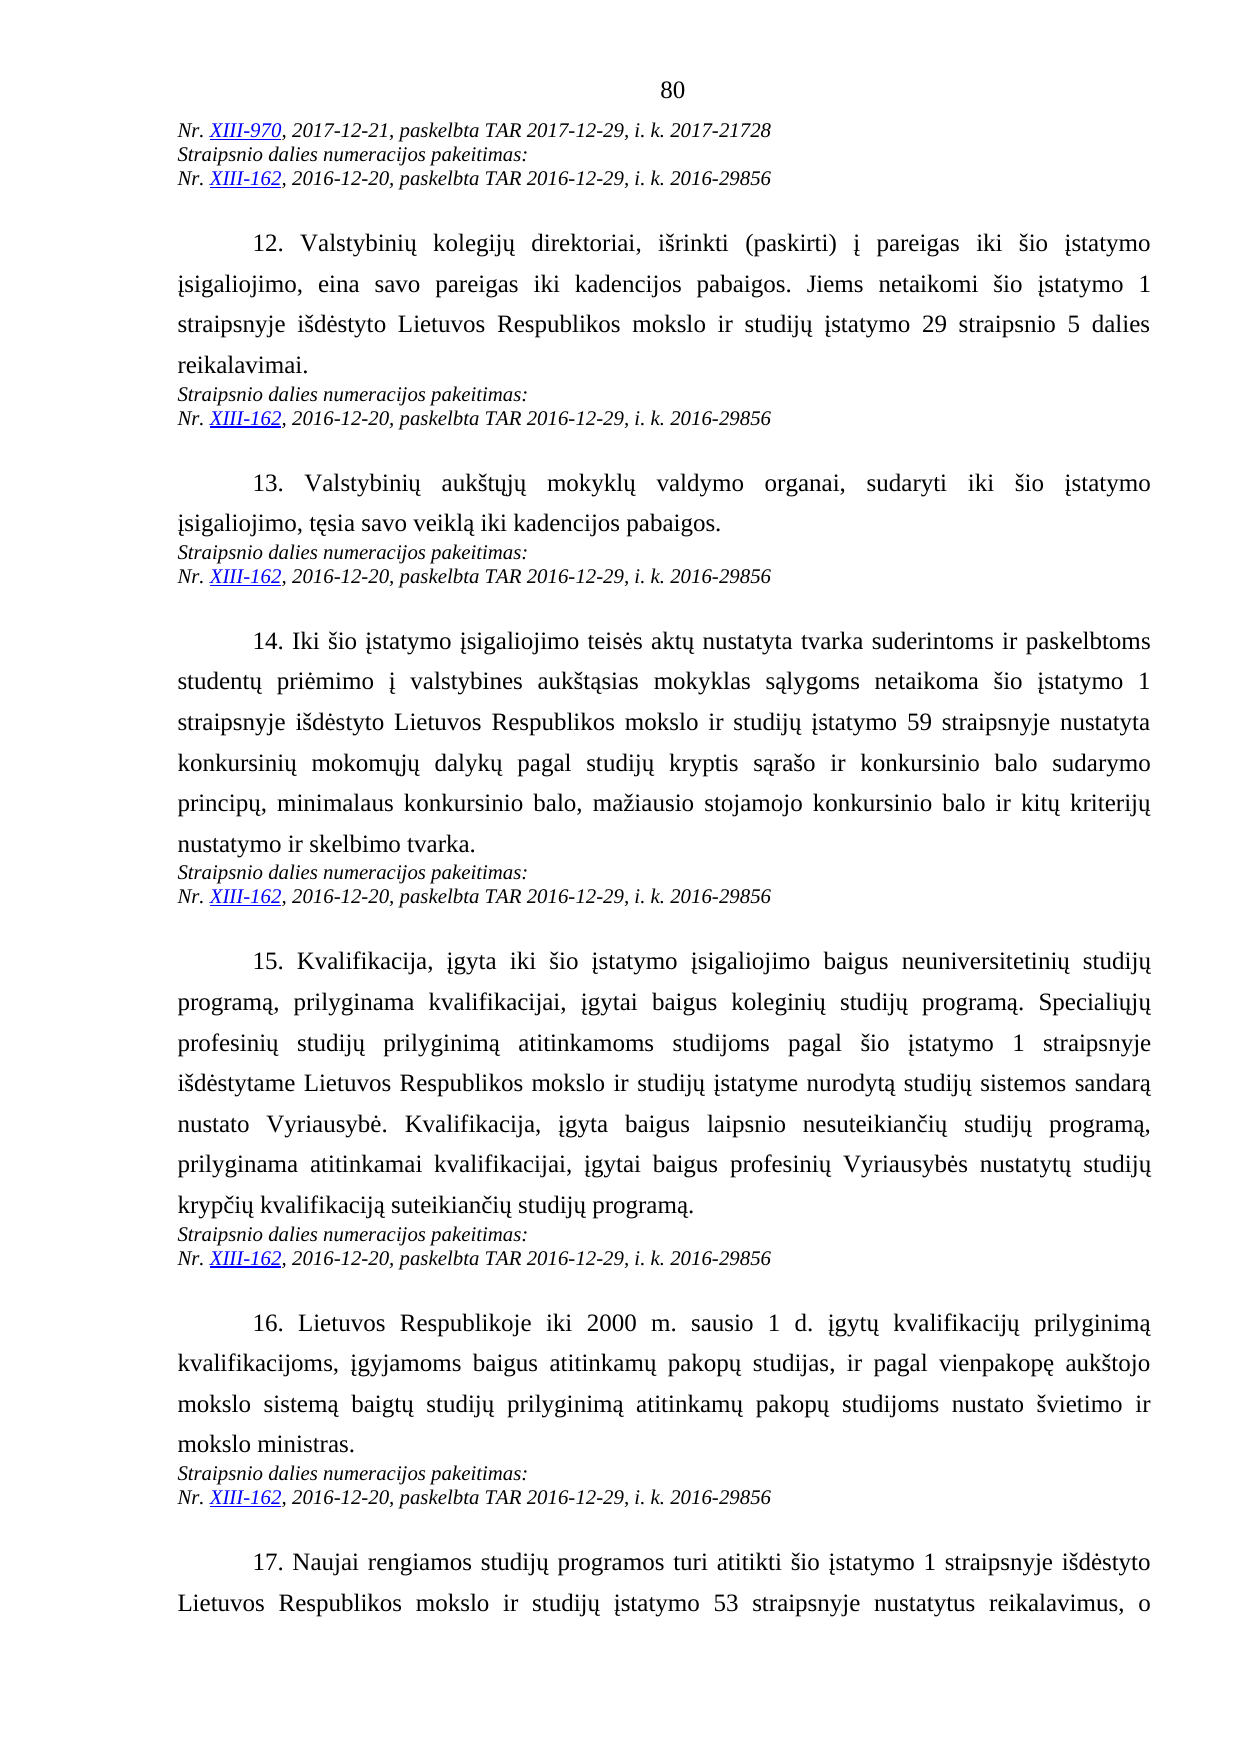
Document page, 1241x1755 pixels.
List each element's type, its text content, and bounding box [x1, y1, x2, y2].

text 14. Iki šio įstatymo įsigaliojimo teisės aktų nustatyta tvarka suderintoms ir paskelbtoms studentų priėmimo į valstybines aukštąsias mokyklas sąlygoms netaikoma šio įstatymo 1 straipsnyje išdėstyto Lietuvos Respublikos mokslo ir studijų įstatymo 59 straipsnyje nustatyta konkursinių mokomųjų dalykų pagal studijų kryptis sąrašo ir konkursinio balo sudarymo principų, minimalaus konkursinio balo, mažiausio stojamojo konkursinio balo ir kitų kriterijų nustatymo ir skelbimo tvarka. [177, 617, 1152, 860]
text 15. Kvalifikacija, įgyta iki šio įstatymo įsigaliojimo baigus neuniversitetinių studijų programą, prilyginama kvalifikacijai, įgytai baigus koleginių studijų programą. Specialiųjų profesinių studijų prilyginimą atitinkamoms studijoms pagal šio įstatymo 1 straipsnyje išdėstytame Lietuvos Respublikos mokslo ir studijų įstatyme nurodytą studijų sistemos sandarą nustato Vyriausybė. Kvalifikacija, įgyta baigus laipsnio nesuteikiančių studijų programą, prilyginama atitinkamai kvalifikacijai, įgytai baigus profesinių Vyriausybės nustatytų studijų krypčių kvalifikaciją suteikiančių studijų programą. [177, 937, 1152, 1222]
text Nr. XIII-162, 2016-12-20, paskelbta TAR 2016-12-29, i. k. 2016-29856 [177, 564, 1152, 588]
text Nr. XIII-970, 2017-12-21, paskelbta TAR 2017-12-29, i. k. 2017-21728 [177, 118, 1152, 142]
text Nr. XIII-162, 2016-12-20, paskelbta TAR 2016-12-29, i. k. 2016-29856 [177, 406, 1152, 430]
text Straipsnio dalies numeracijos pakeitimas: [177, 382, 1152, 406]
text Straipsnio dalies numeracijos pakeitimas: [177, 1222, 1152, 1246]
text Nr. XIII-162, 2016-12-20, paskelbta TAR 2016-12-29, i. k. 2016-29856 [177, 1485, 1152, 1509]
text Straipsnio dalies numeracijos pakeitimas: [177, 540, 1152, 564]
text 16. Lietuvos Respublikoje iki 2000 m. sausio 1 d. įgytų kvalifikacijų prilyginimą kvalifikacijoms, įgyjamoms baigus atitinkamų pakopų studijas, ir pagal vienpakopę aukštojo mokslo sistemą baigtų studijų prilyginimą atitinkamų pakopų studijoms nustato švietimo ir mokslo ministras. [177, 1298, 1152, 1461]
text Nr. XIII-162, 2016-12-20, paskelbta TAR 2016-12-29, i. k. 2016-29856 [177, 166, 1152, 190]
text 17. Naujai rengiamos studijų programos turi atitikti šio įstatymo 1 straipsnyje išdėstyto Lietuvos Respublikos mokslo ir studijų įstatymo 53 straipsnyje nustatytus reikalavimus, o [177, 1538, 1152, 1619]
text Straipsnio dalies numeracijos pakeitimas: [177, 1461, 1152, 1485]
text 13. Valstybinių aukštųjų mokyklų valdymo organai, sudaryti iki šio įstatymo įsigaliojimo, tęsia savo veiklą iki kadencijos pabaigos. [177, 458, 1152, 540]
text Straipsnio dalies numeracijos pakeitimas: [177, 142, 1152, 166]
text Straipsnio dalies numeracijos pakeitimas: [177, 860, 1152, 884]
text Nr. XIII-162, 2016-12-20, paskelbta TAR 2016-12-29, i. k. 2016-29856 [177, 884, 1152, 908]
text 12. Valstybinių kolegijų direktoriai, išrinkti (paskirti) į pareigas iki šio įstatymo įsigaliojimo, eina savo pareigas iki kadencijos pabaigos. Jiems netaikomi šio įstatymo 1 straipsnyje išdėstyto Lietuvos Respublikos mokslo ir studijų įstatymo 29 straipsnio 5 dalies reikalavimai. [177, 219, 1152, 382]
text Nr. XIII-162, 2016-12-20, paskelbta TAR 2016-12-29, i. k. 2016-29856 [177, 1246, 1152, 1270]
